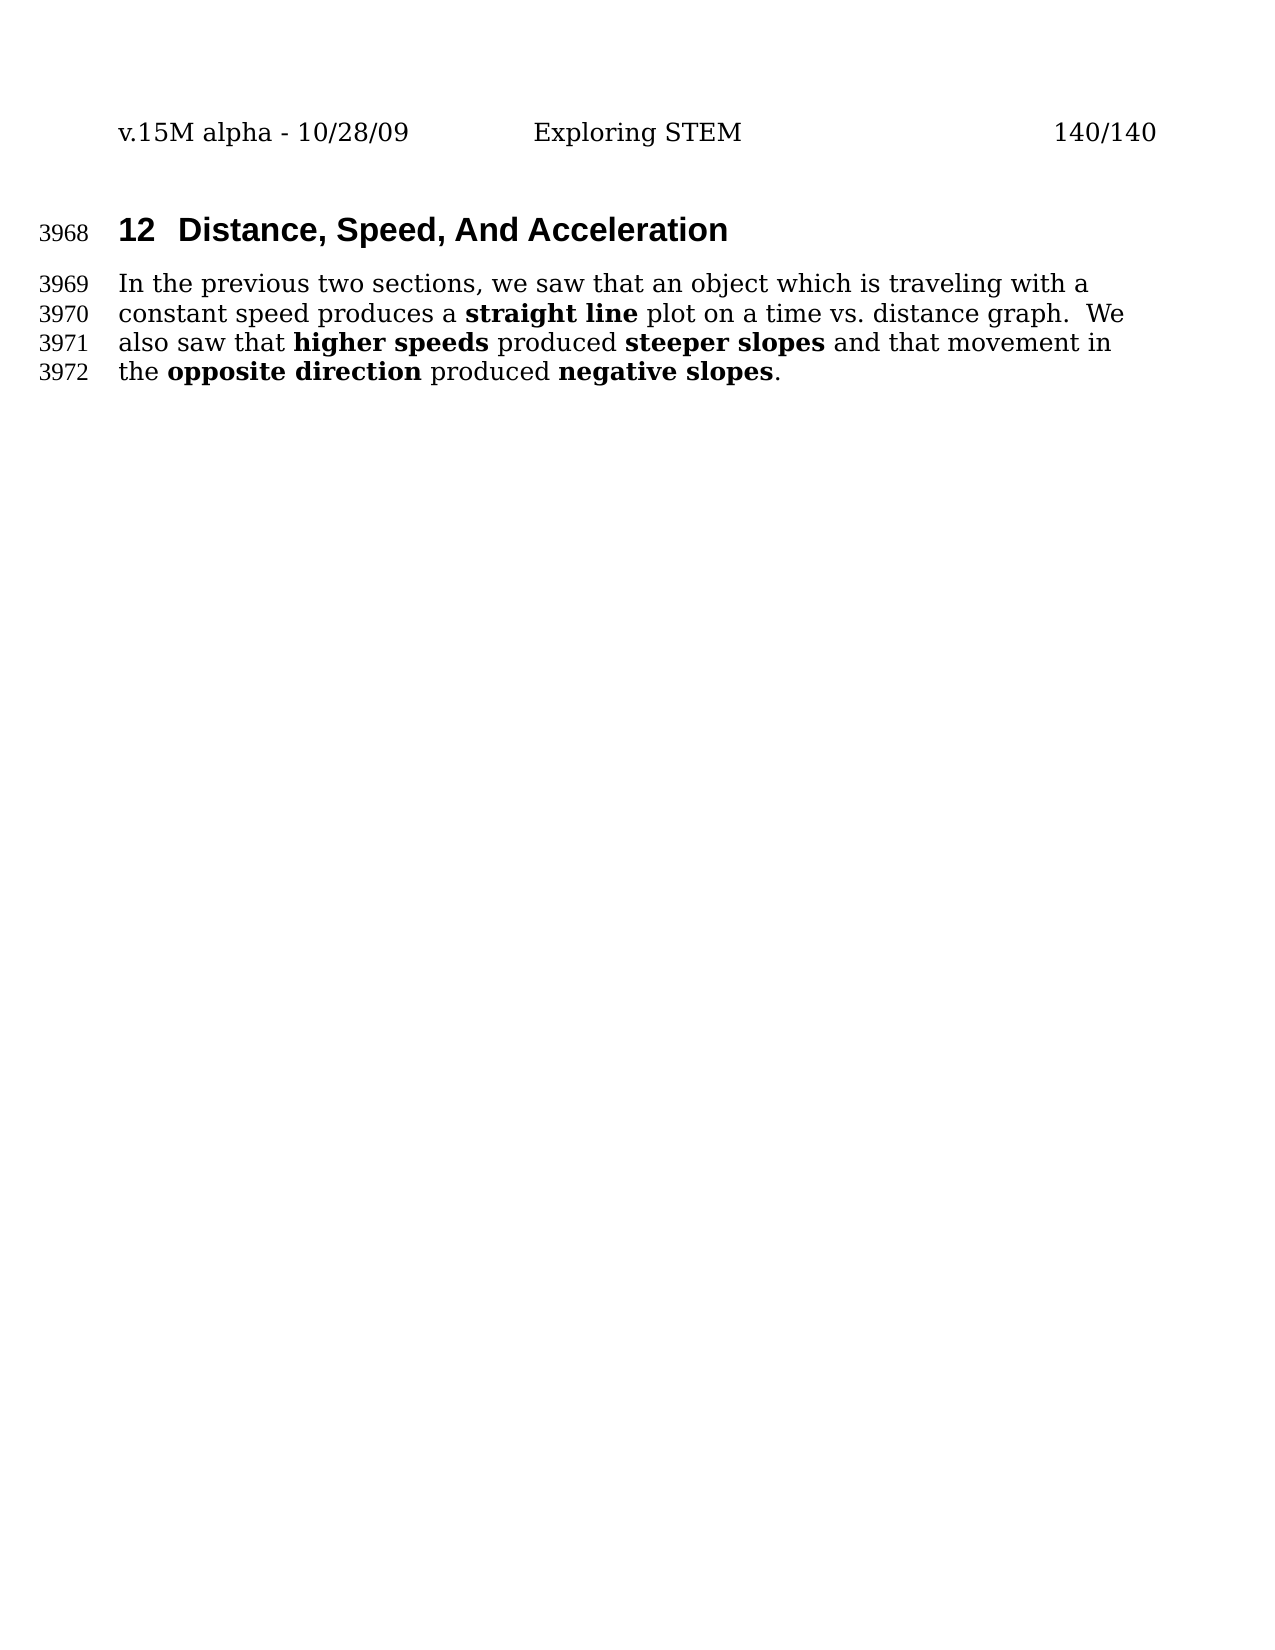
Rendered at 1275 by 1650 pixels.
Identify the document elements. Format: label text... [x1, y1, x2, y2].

text In the previous two sections, we saw that an object which is traveling with a constant speed produces a straight line plot on a time vs. distance graph. We also saw that higher speeds produced steeper slopes and that movement in the opposite direction produced negative slopes. [118, 269, 1157, 387]
subtitle Distance, Speed, And Acceleration [118, 210, 1157, 248]
